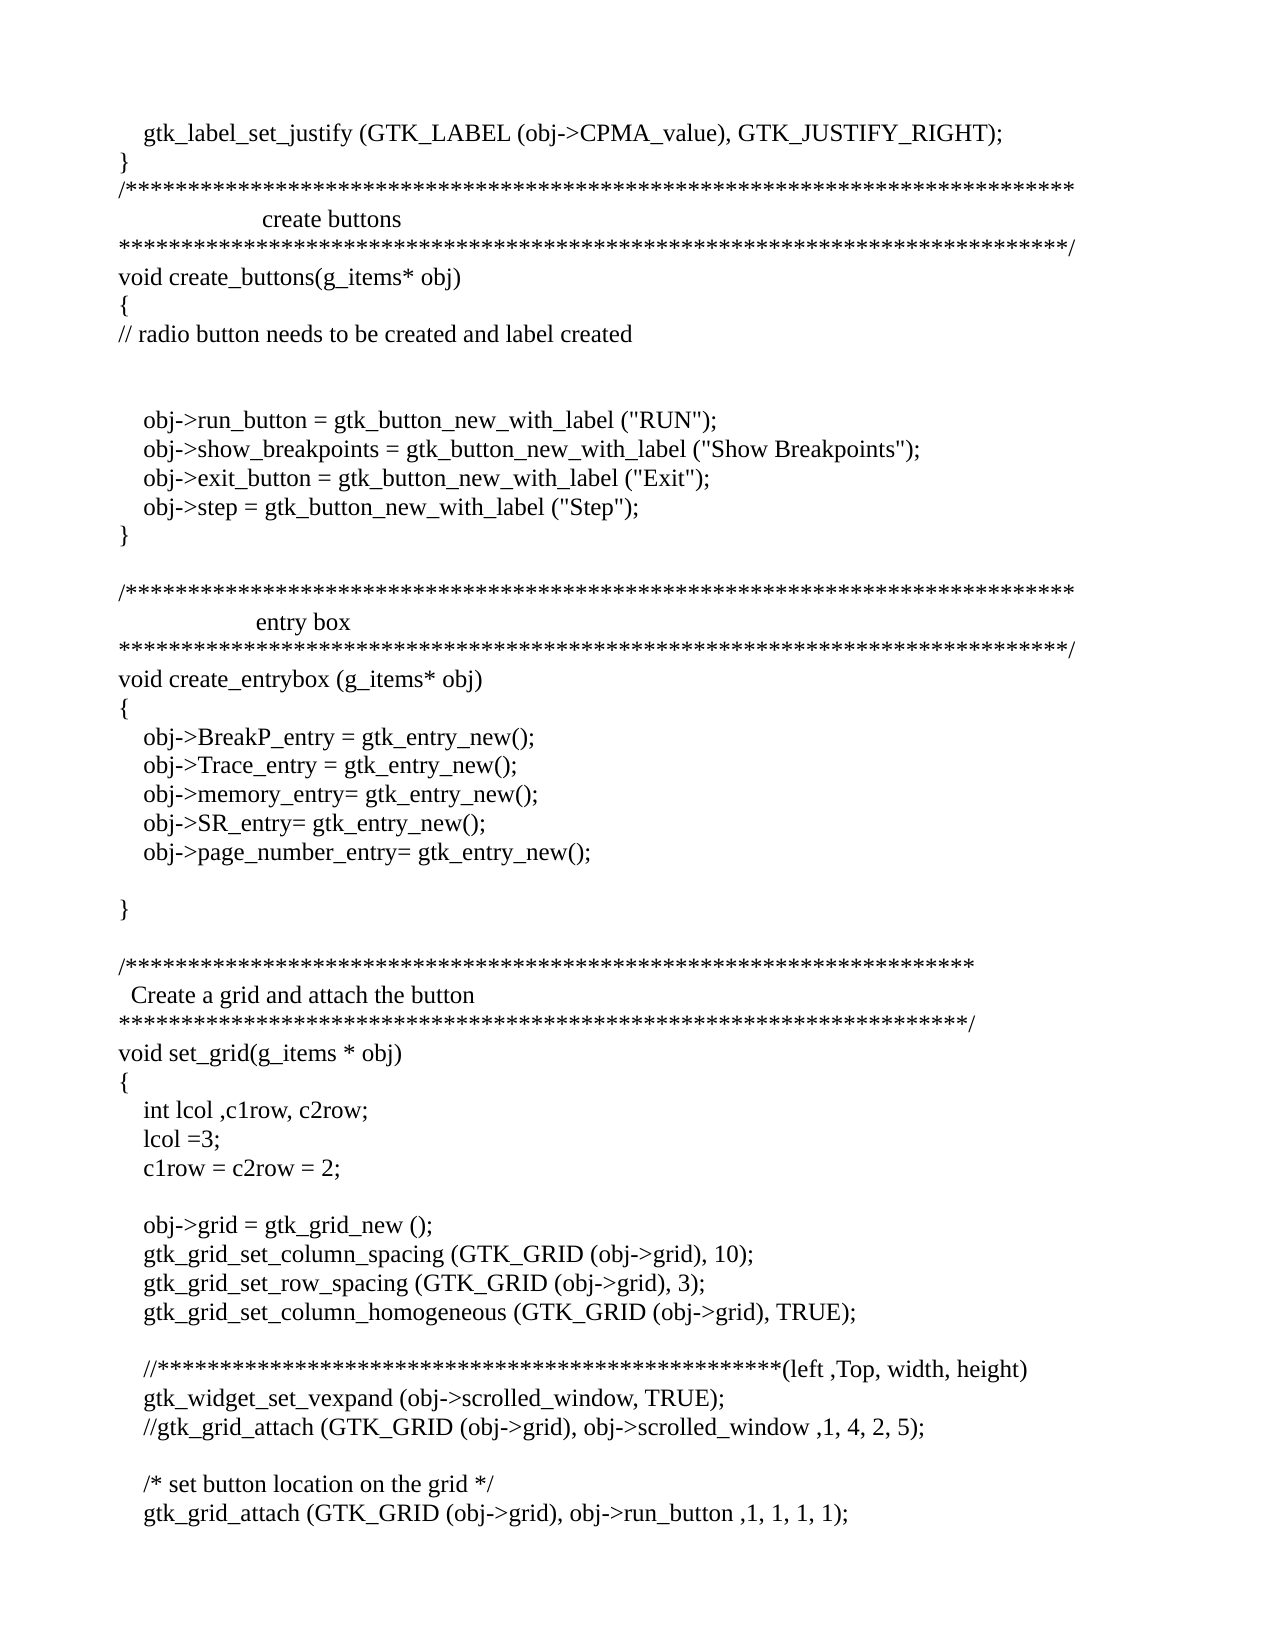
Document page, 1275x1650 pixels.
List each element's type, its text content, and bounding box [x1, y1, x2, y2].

text obj->show_breakpoints = gtk_button_new_with_label ("Show Breakpoints"); [118, 434, 1157, 463]
text obj->BreakP_entry = gtk_entry_new(); [118, 722, 1157, 751]
text create buttons [118, 204, 1157, 233]
text void create_entrybox (g_items* obj) [118, 664, 1157, 693]
text int lcol ,c1row, c2row; [118, 1096, 1157, 1124]
text /******************************************************************** [118, 952, 1157, 981]
text ****************************************************************************/ [118, 636, 1157, 664]
text gtk_label_set_justify (GTK_LABEL (obj->CPMA_value), GTK_JUSTIFY_RIGHT); [118, 118, 1157, 147]
text } [118, 521, 1157, 549]
text // radio button needs to be created and label created [118, 319, 1157, 348]
text obj->grid = gtk_grid_new (); [118, 1211, 1157, 1239]
text entry box [118, 607, 1157, 636]
text gtk_grid_set_column_spacing (GTK_GRID (obj->grid), 10); [118, 1239, 1157, 1268]
text lcol =3; [118, 1124, 1157, 1153]
text } [118, 894, 1157, 923]
text /**************************************************************************** [118, 176, 1157, 204]
text //gtk_grid_attach (GTK_GRID (obj->grid), obj->scrolled_window ,1, 4, 2, 5); [118, 1412, 1157, 1441]
text void create_buttons(g_items* obj) [118, 262, 1157, 291]
text /* set button location on the grid */ [118, 1469, 1157, 1498]
text obj->SR_entry= gtk_entry_new(); [118, 808, 1157, 837]
text gtk_grid_attach (GTK_GRID (obj->grid), obj->run_button ,1, 1, 1, 1); [118, 1498, 1157, 1527]
text obj->page_number_entry= gtk_entry_new(); [118, 837, 1157, 866]
text obj->Trace_entry = gtk_entry_new(); [118, 751, 1157, 779]
text { [118, 693, 1157, 722]
text obj->run_button = gtk_button_new_with_label ("RUN"); [118, 406, 1157, 434]
text ********************************************************************/ [118, 1009, 1157, 1038]
text Create a grid and attach the button [118, 981, 1157, 1009]
text gtk_grid_set_row_spacing (GTK_GRID (obj->grid), 3); [118, 1268, 1157, 1297]
text //**************************************************(left ,Top, width, height) [118, 1354, 1157, 1383]
text } [118, 147, 1157, 176]
text ****************************************************************************/ [118, 233, 1157, 262]
text c1row = c2row = 2; [118, 1153, 1157, 1182]
text void set_grid(g_items * obj) [118, 1038, 1157, 1067]
text /**************************************************************************** [118, 578, 1157, 607]
text obj->memory_entry= gtk_entry_new(); [118, 779, 1157, 808]
text obj->exit_button = gtk_button_new_with_label ("Exit"); [118, 463, 1157, 492]
text { [118, 291, 1157, 319]
text { [118, 1067, 1157, 1096]
text gtk_widget_set_vexpand (obj->scrolled_window, TRUE); [118, 1383, 1157, 1412]
text obj->step = gtk_button_new_with_label ("Step"); [118, 492, 1157, 521]
text gtk_grid_set_column_homogeneous (GTK_GRID (obj->grid), TRUE); [118, 1297, 1157, 1326]
